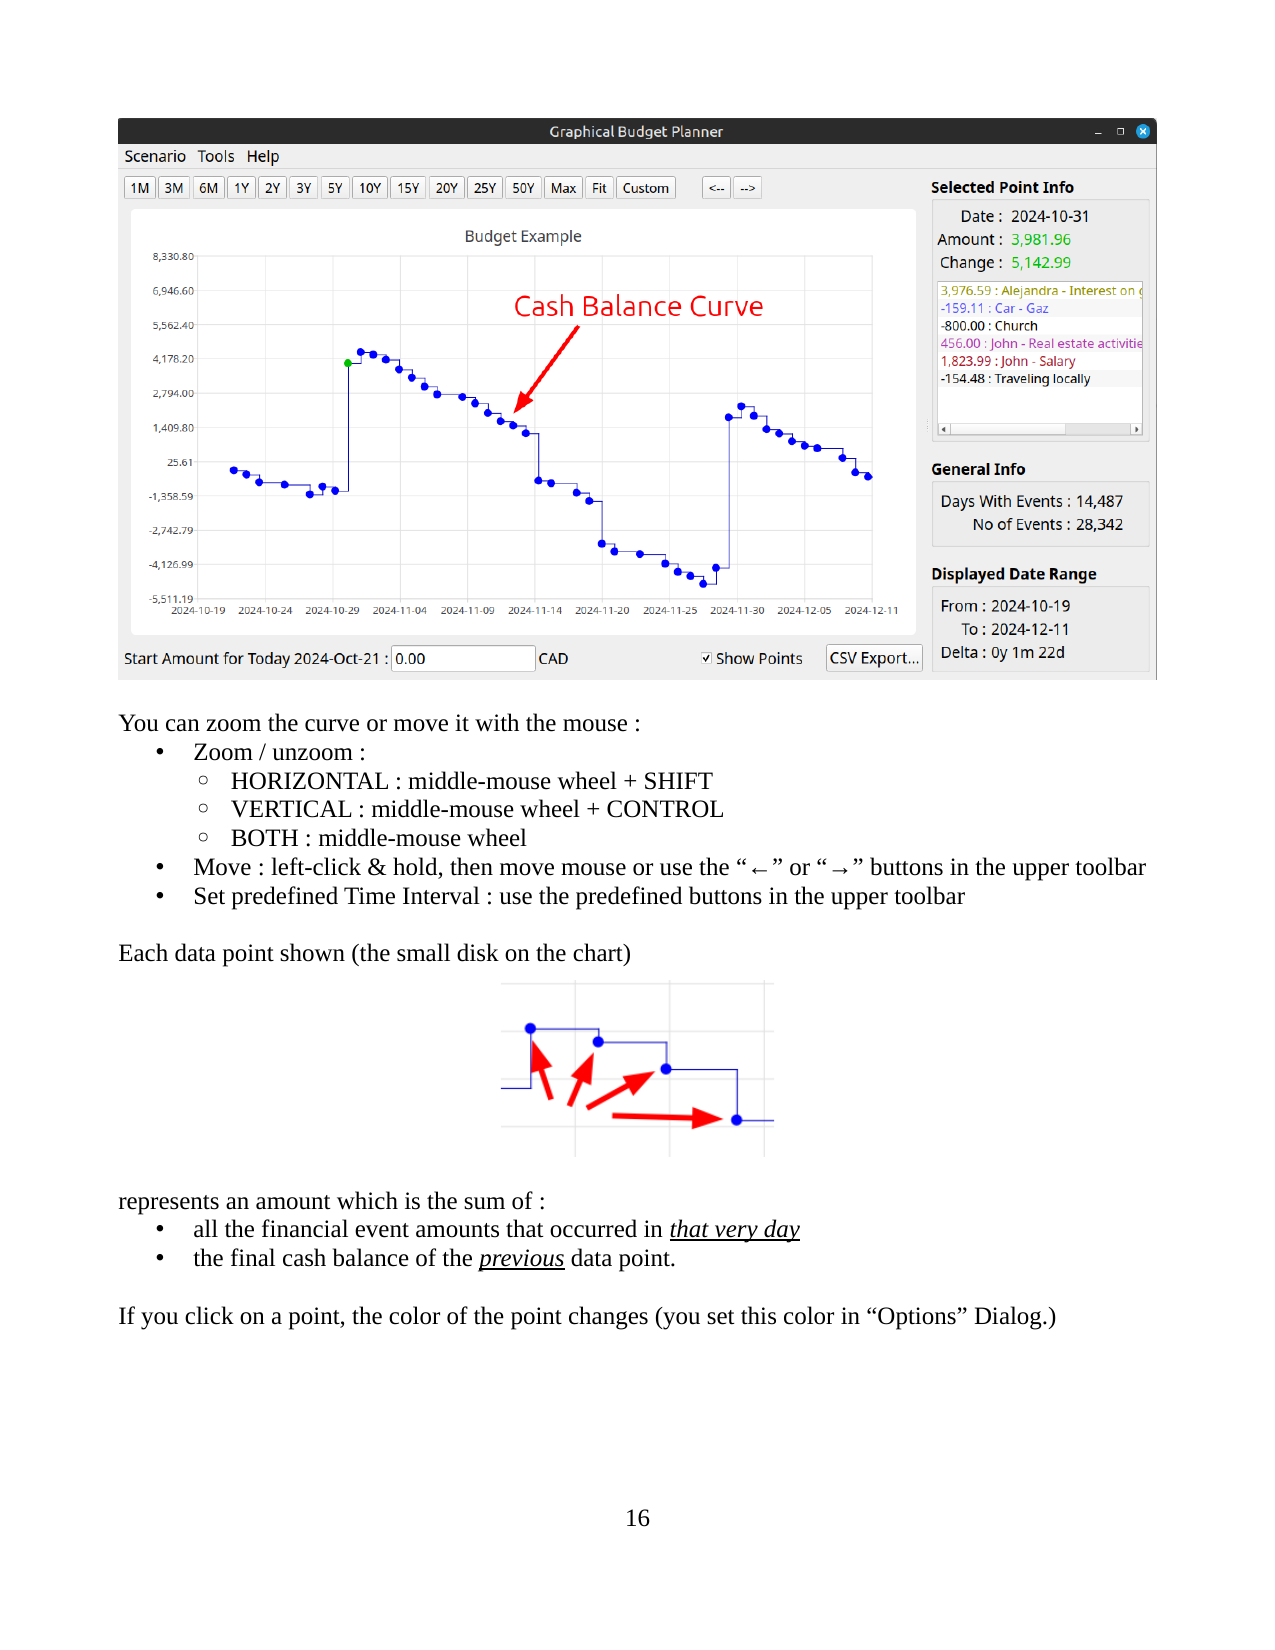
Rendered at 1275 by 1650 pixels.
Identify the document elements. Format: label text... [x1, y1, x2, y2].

text If you click on a point, the color of the point changes (you set this color in “Options” Dialog.) [118, 1301, 1157, 1329]
list BOTH : middle-mouse wheel [193, 823, 1157, 852]
list HORIZONTAL : middle-mouse wheel + SHIFT [193, 766, 1157, 794]
text represents an amount which is the sum of : [118, 1186, 1157, 1214]
list all the financial event amounts that occurred in that very day [156, 1214, 1157, 1243]
list Move : left-click & hold, then move mouse or use the “←” or “→” buttons in the upper toolbar [156, 852, 1157, 881]
text Each data point shown (the small disk on the chart) [118, 938, 1157, 967]
list Zoom / unzoom : [156, 737, 1157, 766]
picture [118, 118, 1157, 680]
text You can zoom the curve or move it with the mouse : [118, 708, 1157, 737]
picture [500, 980, 775, 1157]
list VERTICAL : middle-mouse wheel + CONTROL [193, 794, 1157, 823]
list Set predefined Time Interval : use the predefined buttons in the upper toolbar [156, 881, 1157, 909]
list the final cash balance of the previous data point. [156, 1243, 1157, 1272]
